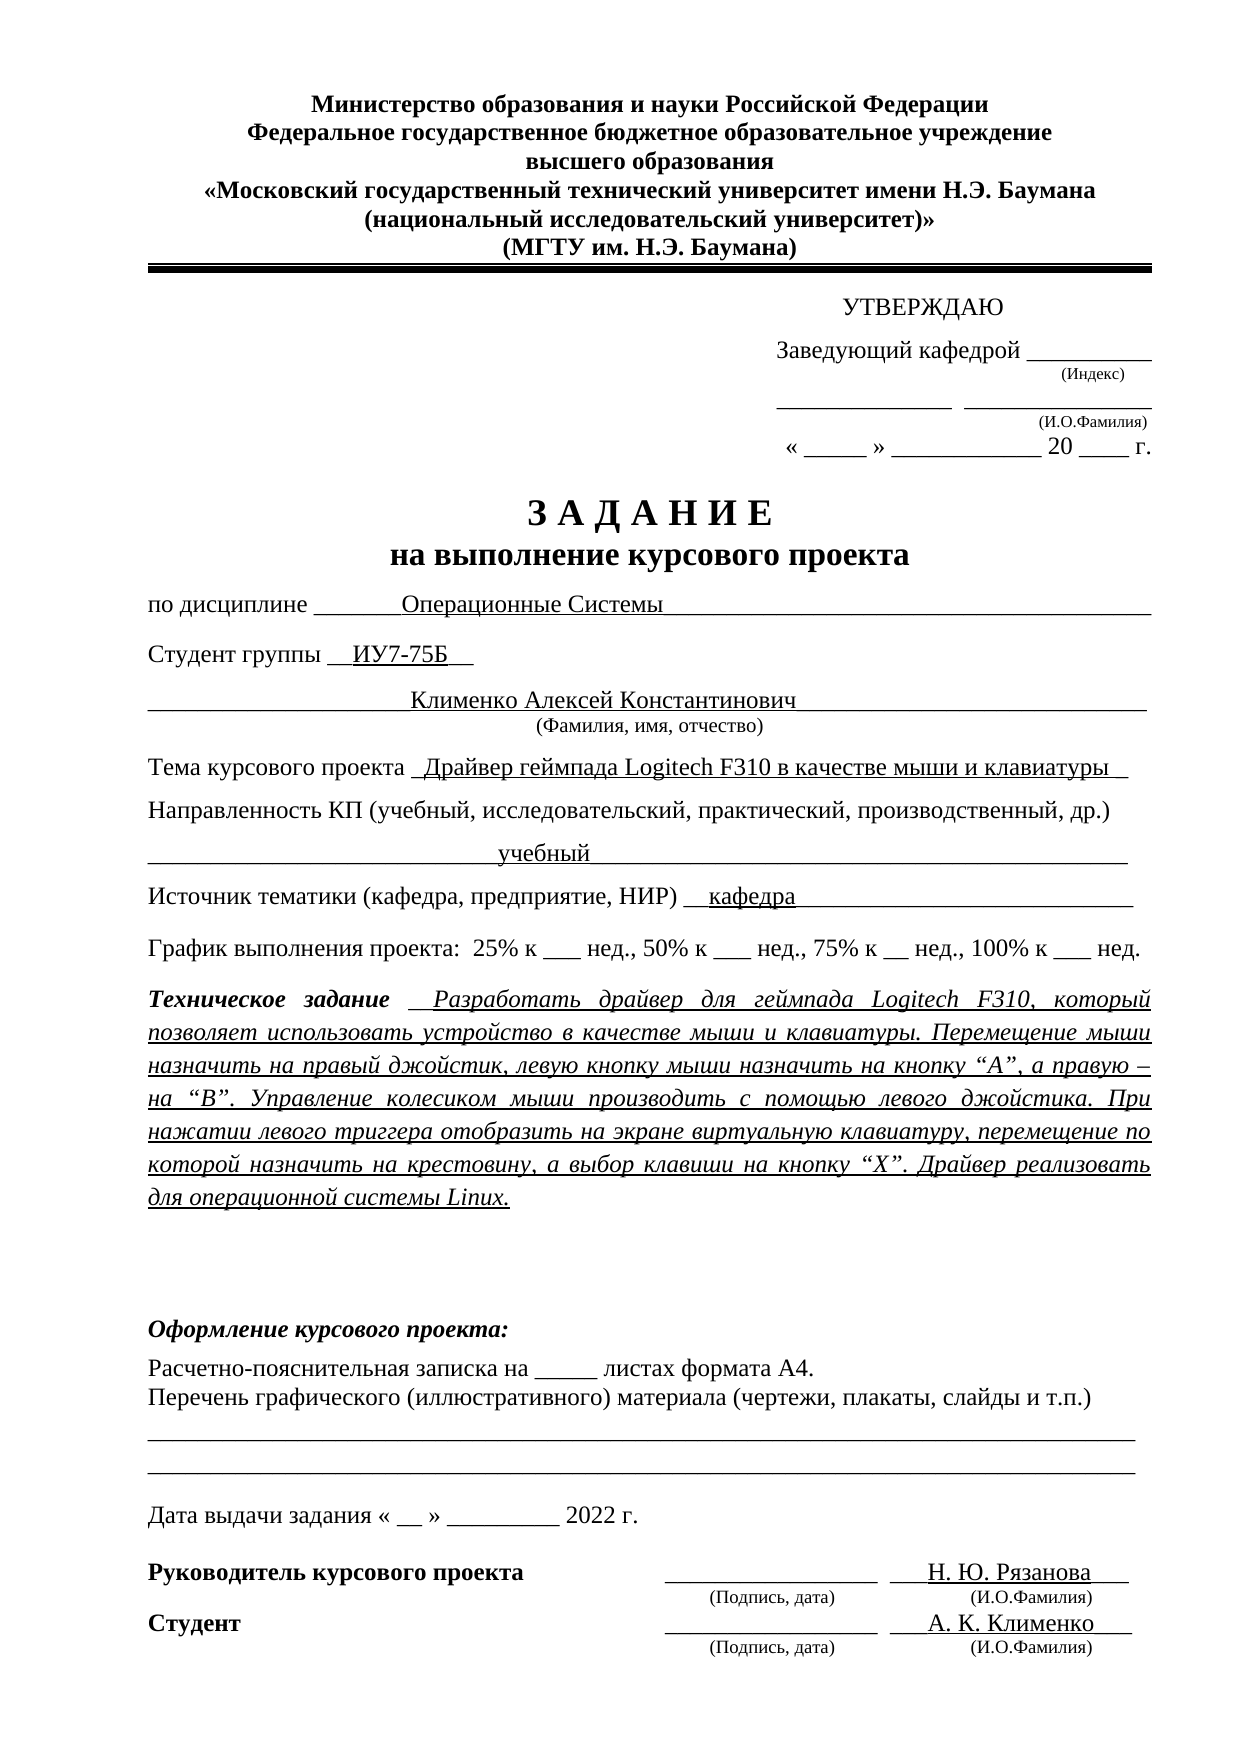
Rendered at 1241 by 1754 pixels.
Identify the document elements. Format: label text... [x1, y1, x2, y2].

text Тема курсового проекта _Драйвер геймпада Logitech F310 в качестве мыши и клавиатуры _ [148, 752, 1152, 781]
text (Подпись, дата) (И.О.Фамилия) [148, 1636, 1093, 1658]
text на выполнение курсового проекта [148, 534, 1152, 572]
text (национальный исследовательский университет)» [148, 204, 1152, 232]
text Оформление курсового проекта: [148, 1314, 1152, 1343]
text ______________ _______________ [148, 383, 1152, 412]
text ЗАДАНИЕ [148, 491, 1152, 534]
text « _____ » ____________ 20 ____ г. [148, 431, 1152, 459]
text УТВЕРЖДАЮ [148, 292, 1004, 321]
text (Индекс) [960, 364, 1152, 383]
text «Московский государственный технический университет имени Н.Э. Баумана [148, 175, 1152, 204]
text Руководитель курсового проекта _________________ ___Н. Ю. Рязанова___ [148, 1557, 1152, 1586]
text Министерство образования и науки Российской Федерации [148, 89, 1152, 117]
text _______________________________________________________________________________ [148, 1448, 1152, 1476]
text Техническое задание __Разработать драйвер для геймпада Logitech F310, который позволяет использовать устройство в качестве мыши и клавиатуры. Перемещение мыши [148, 984, 1152, 1042]
text Источник тематики (кафедра, предприятие, НИР) __кафедра___________________________ [148, 881, 1152, 910]
text (Фамилия, имя, отчество) [148, 713, 1152, 737]
text (И.О.Фамилия) [960, 412, 1152, 431]
text Расчетно-пояснительная записка на _____ листах формата А4. [148, 1353, 1152, 1382]
text которой назначить на крестовину, а выбор клавиши на кнопку “X”. Драйвер реализовать для операционной системы Linux. [148, 1143, 1152, 1211]
text _____________________Клименко Алексей Константинович____________________________ [148, 685, 1152, 713]
text (МГТУ им. Н.Э. Баумана) [148, 232, 1152, 263]
text высшего образования [148, 146, 1152, 175]
text _______________________________________________________________________________ [148, 1415, 1152, 1443]
text Перечень графического (иллюстративного) материала (чертежи, плакаты, слайды и т.п.) [148, 1382, 1152, 1410]
text (Подпись, дата) (И.О.Фамилия) [148, 1586, 1093, 1608]
text Направленность КП (учебный, исследовательский, практический, производственный, др.) [148, 795, 1152, 824]
text ____________________________учебный___________________________________________ [148, 838, 1152, 867]
text Заведующий кафедрой __________ [148, 335, 1152, 364]
text Федеральное государственное бюджетное образовательное учреждение [148, 117, 1152, 146]
text График выполнения проекта: 25% к ___ нед., 50% к ___ нед., 75% к __ нед., 100% к ___ нед. [148, 932, 1152, 963]
text Студент _________________ ___А. К. Клименко___ [148, 1608, 1152, 1636]
text нажатии левого триггера отобразить на экране виртуальную клавиатуру, перемещение по [148, 1110, 1152, 1141]
text Студент группы __ИУ7-75Б__ [148, 639, 1152, 668]
text по дисциплине _______Операционные Системы_______________________________________ [148, 589, 1152, 618]
text назначить на правый джойстик, левую кнопку мыши назначить на кнопку “A”, а правую – на “B”. Управление колесиком мыши производить с помощью левого джойстика. При [148, 1044, 1152, 1108]
text Дата выдачи задания « __ » _________ 2022 г. [148, 1500, 1152, 1529]
